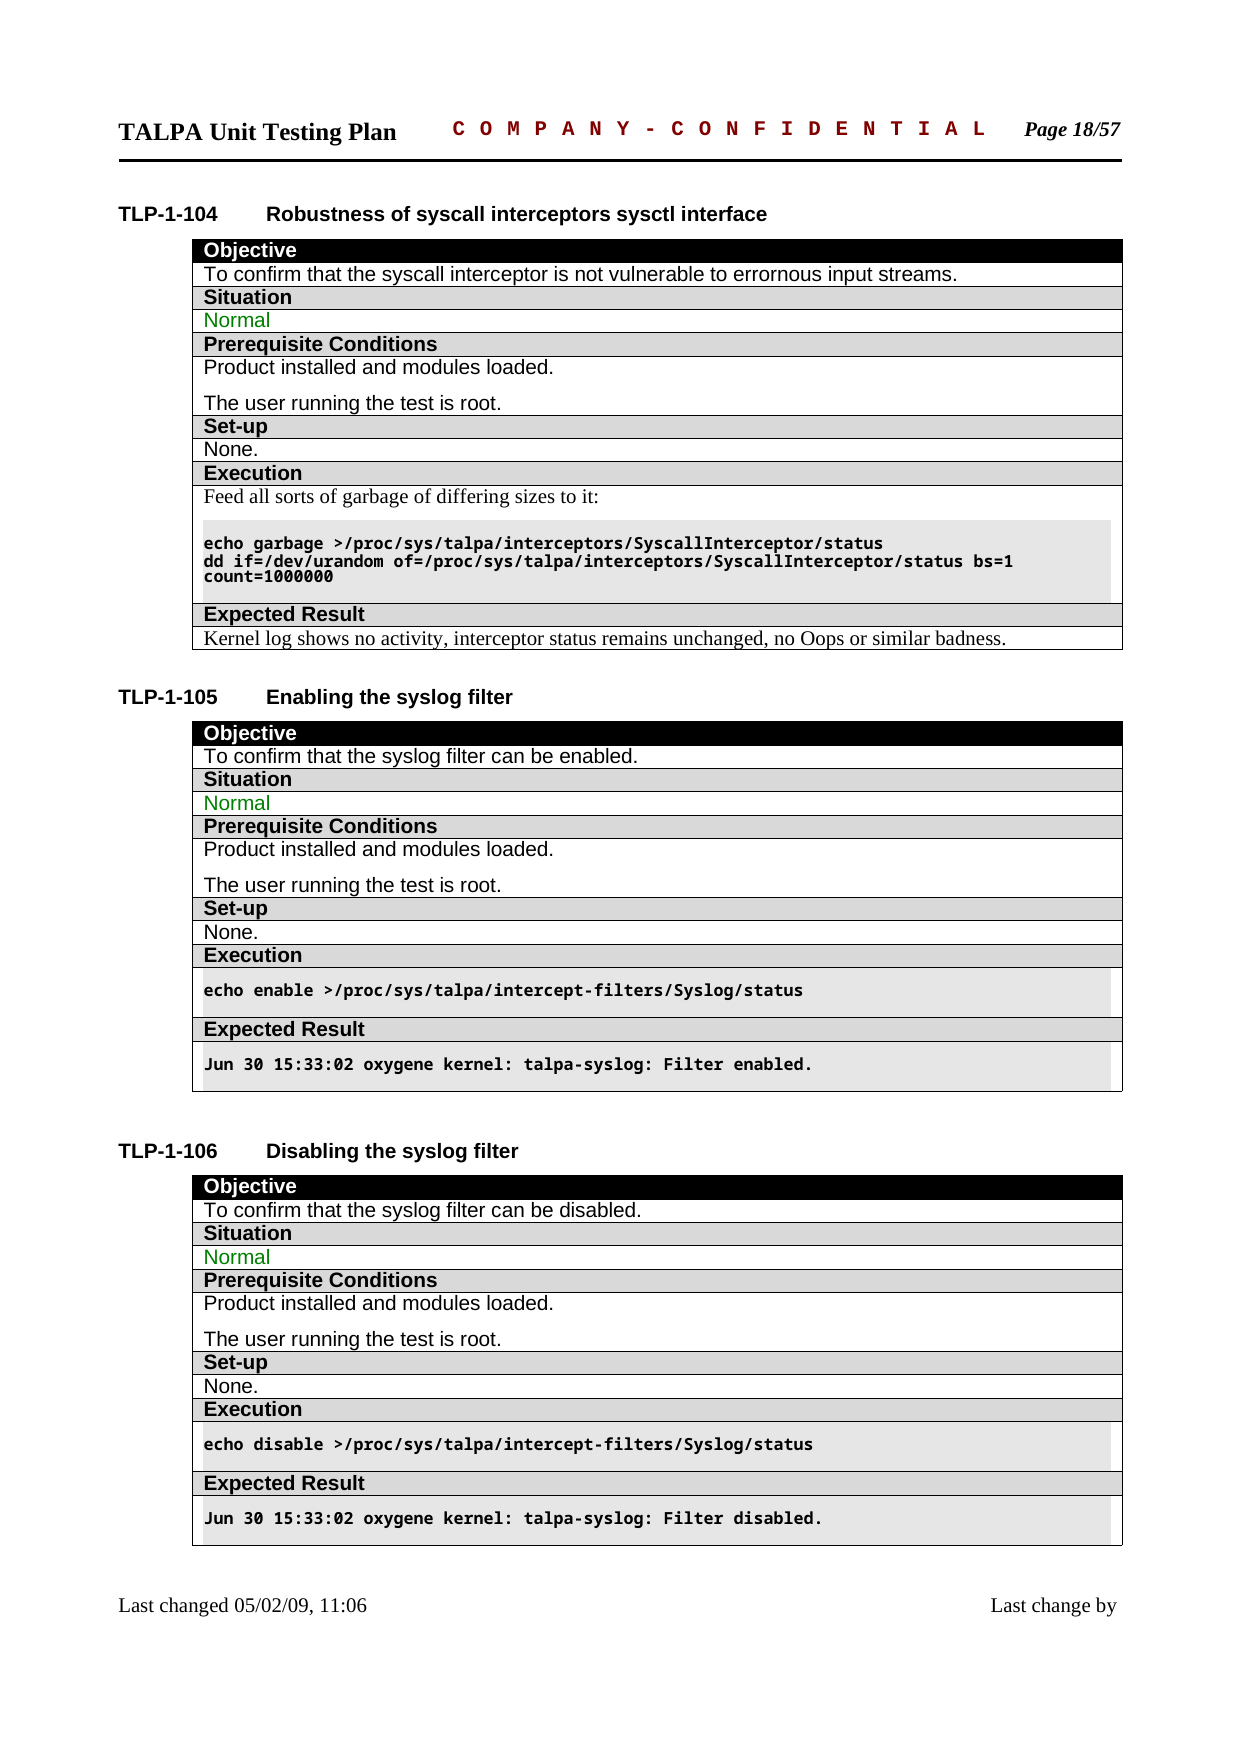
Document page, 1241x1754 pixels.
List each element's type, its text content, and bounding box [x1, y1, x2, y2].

table_cell Execution [193, 945, 1122, 967]
table_header Objective [193, 1176, 1122, 1199]
table_header Objective [193, 722, 1122, 745]
table_cell To confirm that the syslog filter can be enabled. [193, 746, 1122, 768]
table_cell Set-up [193, 416, 1122, 438]
table_cell Prerequisite Conditions [193, 333, 1122, 356]
table_cell Situation [193, 287, 1122, 309]
table_cell Execution [193, 462, 1122, 485]
table_cell To confirm that the syscall interceptor is not vulnerable to errornous input streams. [193, 263, 1122, 286]
table_cell Expected Result [193, 1018, 1122, 1041]
table_cell To confirm that the syslog filter can be disabled. [193, 1200, 1122, 1222]
table_cell Feed all sorts of garbage of differing sizes to it: echo garbage >/proc/sys/talpa/interceptors/SyscallInterceptor/status dd if=/dev/urandom of=/proc/sys/talpa/interceptors/SyscallInterceptor/status bs=1 count=1000000 [193, 486, 1122, 603]
table_cell None. [193, 921, 1122, 944]
table_cell Normal [193, 792, 1122, 815]
table_cell Situation [193, 1223, 1122, 1245]
table_cell Set-up [193, 1352, 1122, 1374]
text TLP-1-105 Enabling the syslog filter [118, 685, 1122, 708]
table_cell Product installed and modules loaded. The user running the test is root. [193, 357, 1122, 415]
table_cell Kernel log shows no activity, interceptor status remains unchanged, no Oops or similar badness. [193, 627, 1122, 649]
table_cell Expected Result [193, 604, 1122, 626]
text TLP-1-104 Robustness of syscall interceptors sysctl interface [118, 203, 1122, 226]
text TLP-1-106 Disabling the syslog filter [118, 1139, 1122, 1162]
table_cell Product installed and modules loaded. The user running the test is root. [193, 839, 1122, 897]
table_cell Normal [193, 310, 1122, 332]
table_cell None. [193, 1375, 1122, 1398]
table_cell Product installed and modules loaded. The user running the test is root. [193, 1293, 1122, 1351]
table_cell Execution [193, 1399, 1122, 1421]
table_cell Situation [193, 769, 1122, 791]
table_cell Expected Result [193, 1472, 1122, 1495]
table_header Objective [193, 240, 1122, 262]
table_cell Set-up [193, 898, 1122, 920]
table_cell Prerequisite Conditions [193, 816, 1122, 838]
table_cell None. [193, 439, 1122, 461]
table_cell Normal [193, 1246, 1122, 1269]
table_cell Prerequisite Conditions [193, 1270, 1122, 1292]
